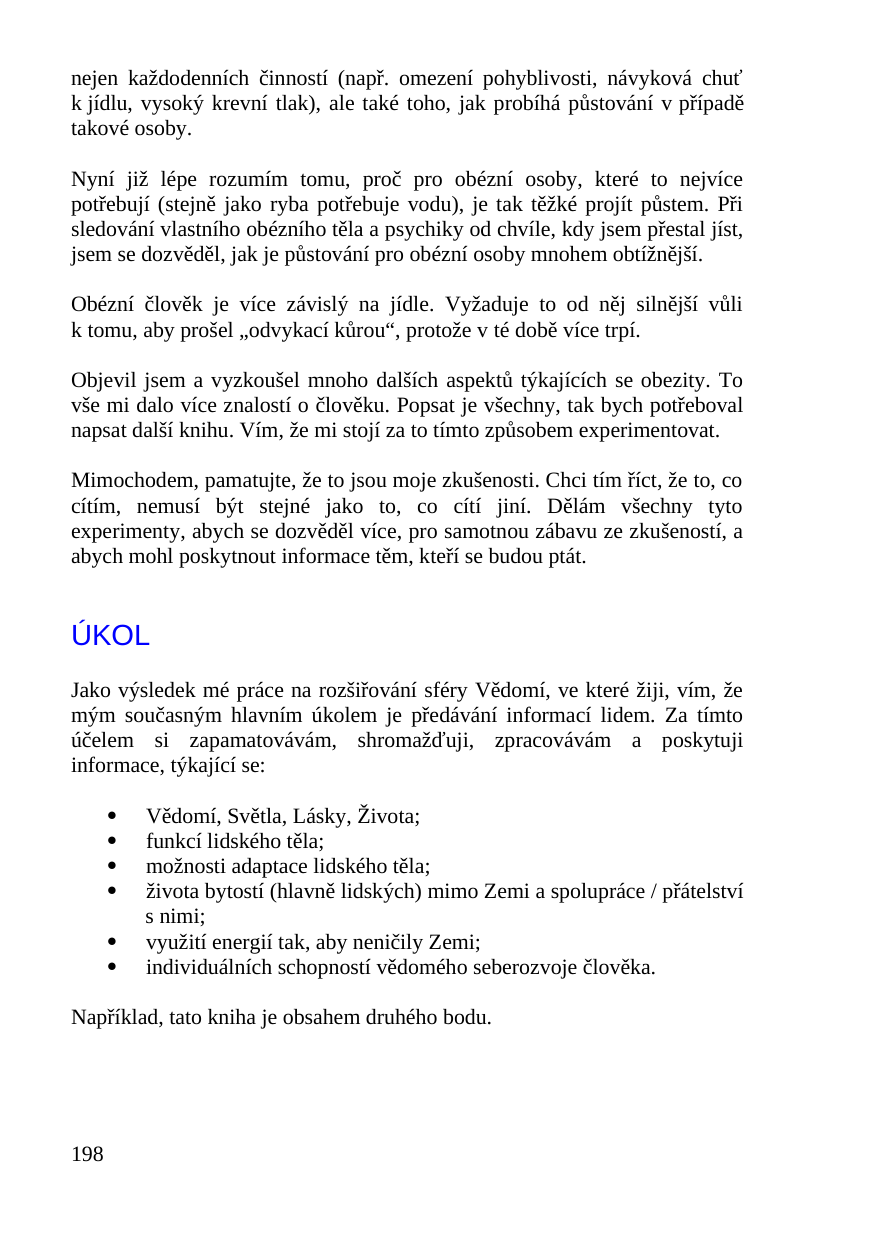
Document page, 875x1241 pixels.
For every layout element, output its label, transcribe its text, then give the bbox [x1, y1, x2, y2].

list funkcí lidského těla; [108, 828, 744, 853]
text Nyní již lépe rozumím tomu, proč pro obézní osoby, které to nejvíce potřebují (stejně jako ryba potřebuje vodu), je tak těžké projít půstem. Při sledování vlastního obézního těla a psychiky od chvíle, kdy jsem přestal jíst, jsem se dozvěděl, jak je půstování pro obézní osoby mnohem obtížnější. [71, 166, 744, 266]
text Například, tato kniha je obsahem druhého bodu. [71, 1004, 744, 1029]
subtitle ÚKOL [71, 618, 744, 652]
text Mimochodem, pamatujte, že to jsou moje zkušenosti. Chci tím říct, že to, co cítím, nemusí být stejné jako to, co cítí jiní. Dělám všechny tyto experimenty, abych se dozvěděl více, pro samotnou zábavu ze zkušeností, a abych mohl poskytnout informace těm, kteří se budou ptát. [71, 467, 744, 568]
list možnosti adaptace lidského těla; [108, 853, 744, 878]
list využití energií tak, aby neničily Zemi; [108, 929, 744, 954]
text nejen každodenních činností (např. omezení pohyblivosti, návyková chuť k jídlu, vysoký krevní tlak), ale také toho, jak probíhá půstování v případě takové osoby. [71, 65, 744, 141]
list individuálních schopností vědomého seberozvoje člověka. [108, 954, 744, 979]
text Jako výsledek mé práce na rozšiřování sféry Vědomí, ve které žiji, vím, že mým současným hlavním úkolem je předávání informací lidem. Za tímto účelem si zapamatovávám, shromažďuji, zpracovávám a poskytuji informace, týkající se: [71, 677, 744, 778]
list života bytostí (hlavně lidských) mimo Zemi a spolupráce / přátelství s nimi; [108, 878, 744, 929]
list Vědomí, Světla, Lásky, Života; [108, 803, 744, 828]
text Objevil jsem a vyzkoušel mnoho dalších aspektů týkajících se obezity. To vše mi dalo více znalostí o člověku. Popsat je všechny, tak bych potřeboval napsat další knihu. Vím, že mi stojí za to tímto způsobem experimentovat. [71, 367, 744, 442]
text Obézní člověk je více závislý na jídle. Vyžaduje to od něj silnější vůli k tomu, aby prošel „odvykací kůrou“, protože v té době více trpí. [71, 291, 744, 342]
